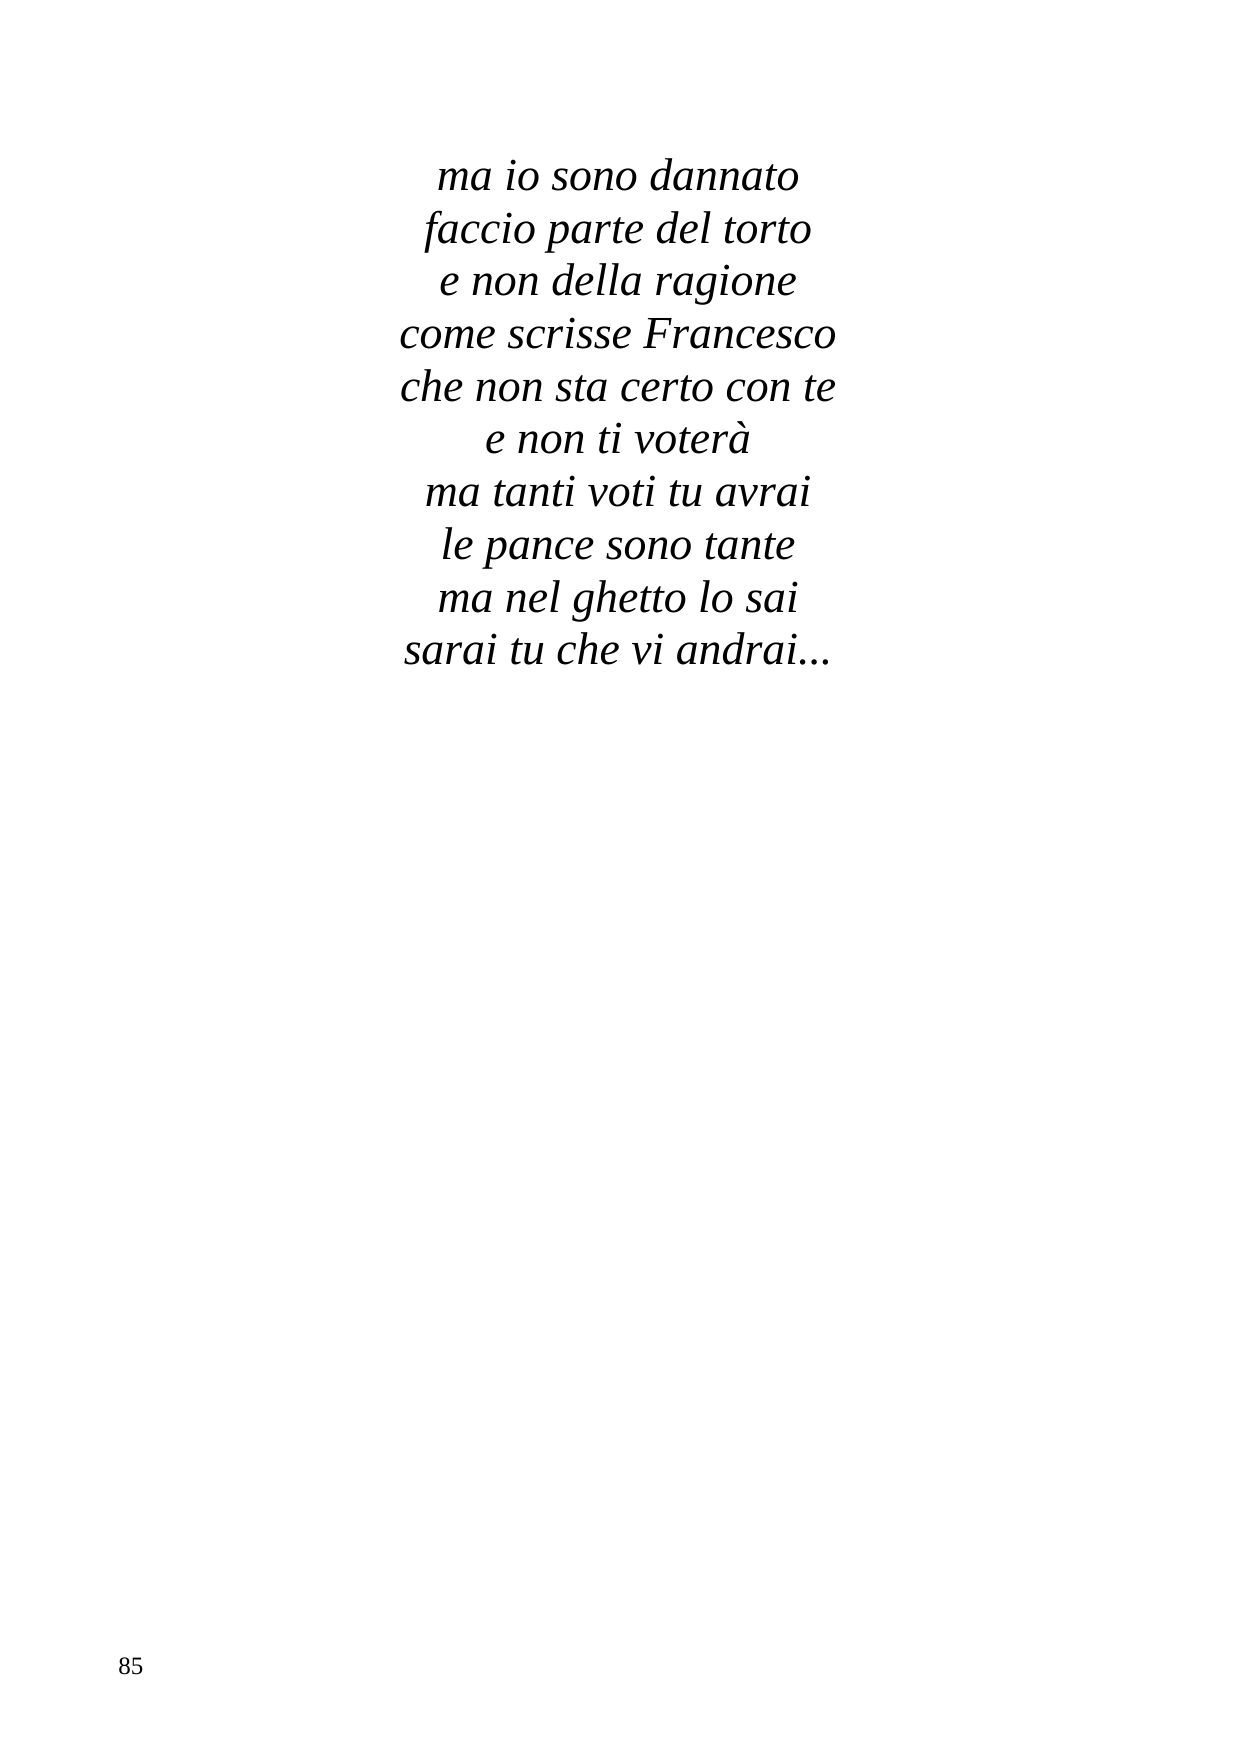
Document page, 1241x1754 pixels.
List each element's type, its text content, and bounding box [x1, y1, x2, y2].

text ma tanti voti tu avrai [118, 464, 1122, 517]
text e non ti voterà [118, 411, 1122, 464]
text ma io sono dannato [118, 148, 1122, 200]
text ma nel ghetto lo sai [118, 569, 1122, 622]
text sarai tu che vi andrai... [118, 622, 1122, 675]
text come scrisse Francesco [118, 306, 1122, 358]
text le pance sono tante [118, 517, 1122, 569]
text e non della ragione [118, 253, 1122, 306]
text che non sta certo con te [118, 358, 1122, 411]
text faccio parte del torto [118, 200, 1122, 253]
